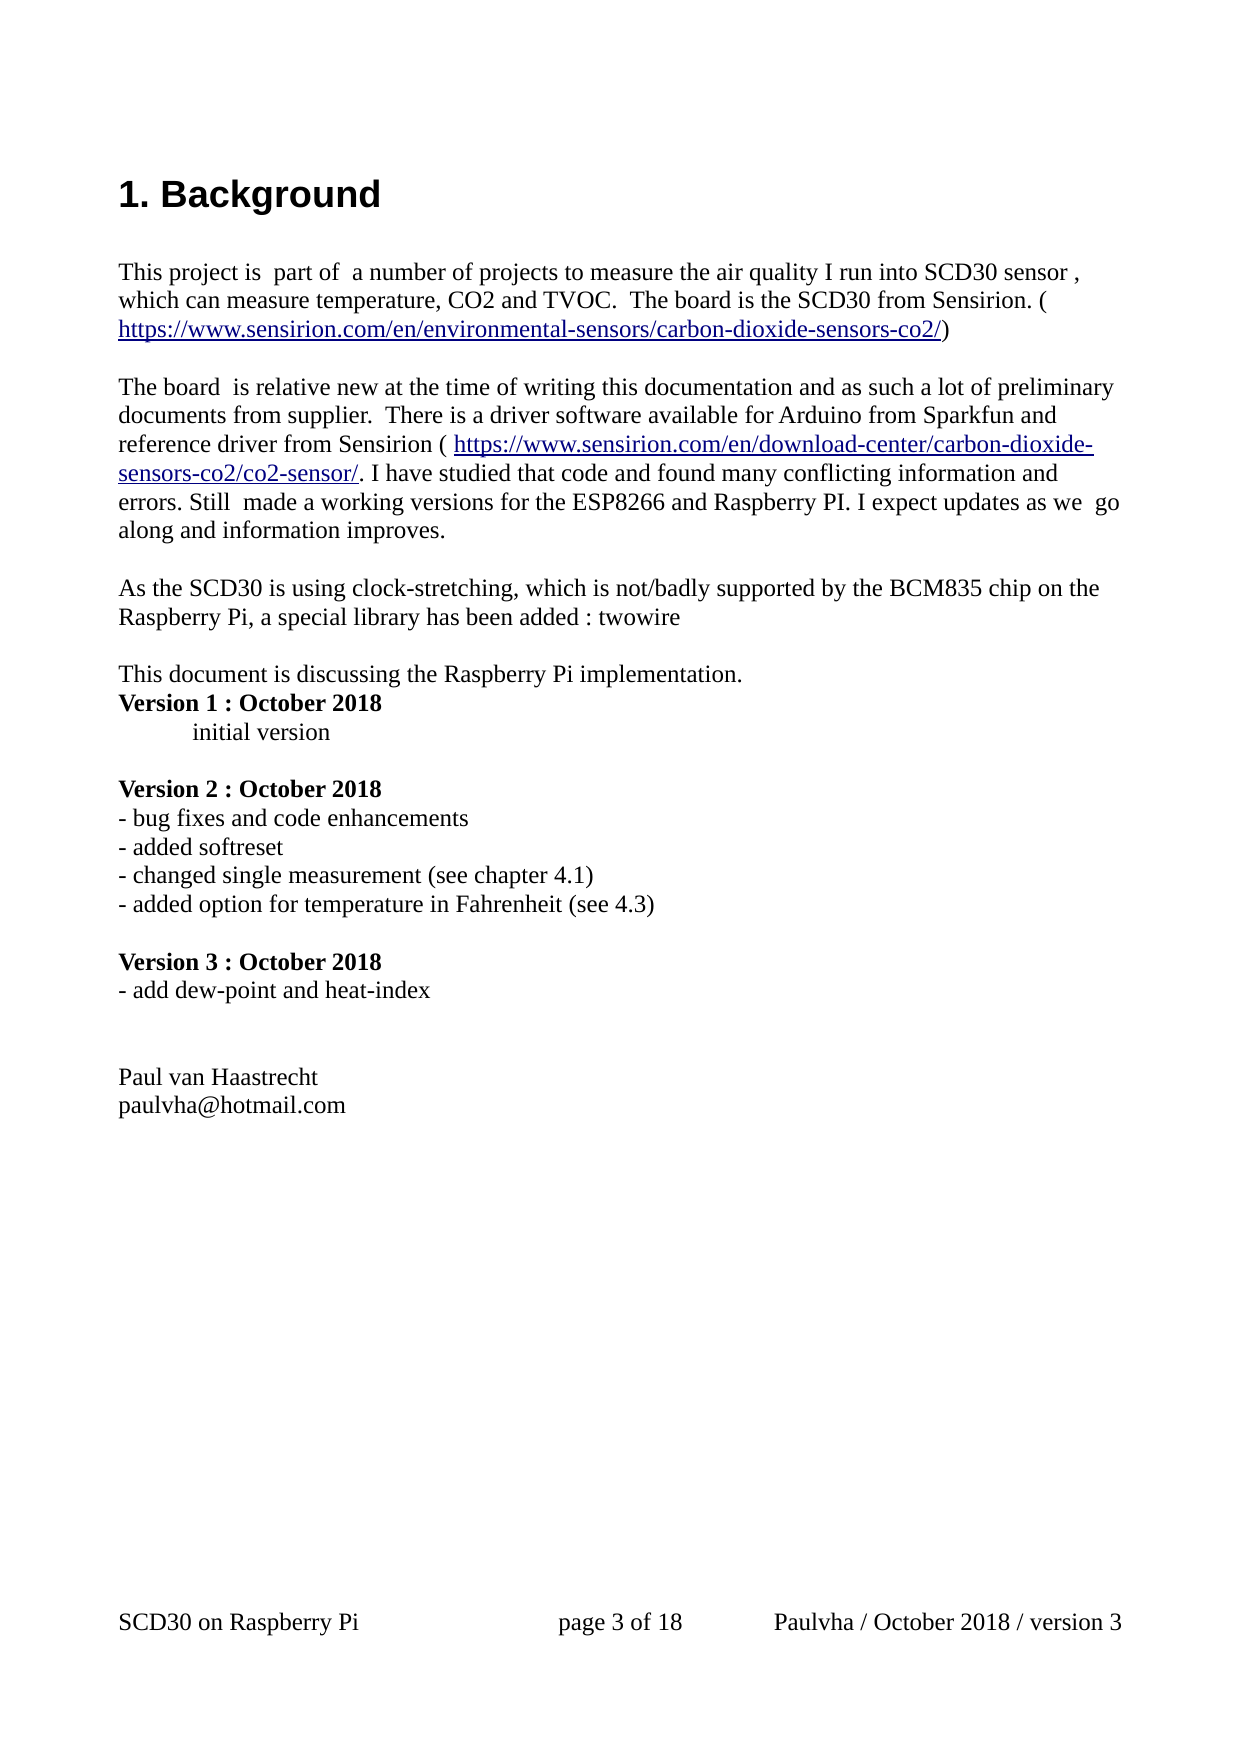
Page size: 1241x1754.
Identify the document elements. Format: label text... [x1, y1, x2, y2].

text The board is relative new at the time of writing this documentation and as such a lot of preliminary documents from supplier. There is a driver software available for Arduino from Sparkfun and reference driver from Sensirion ( https://www.sensirion.com/en/download-center/carbon-dioxide-sensors-co2/co2-sensor/. I have studied that code and found many conflicting information and errors. Still made a working versions for the ESP8266 and Raspberry PI. I expect updates as we go along and information improves. [118, 372, 1122, 544]
text - changed single measurement (see chapter 4.1) [118, 861, 1122, 889]
text Version 2 : October 2018 [118, 774, 1122, 803]
text paulvha@hotmail.com [118, 1091, 1122, 1119]
text Version 1 : October 2018 [118, 688, 1122, 717]
text - added option for temperature in Fahrenheit (see 4.3) [118, 889, 1122, 918]
text Paul van Haastrecht [118, 1062, 1122, 1091]
text - bug fixes and code enhancements [118, 803, 1122, 832]
text Version 3 : October 2018 [118, 947, 1122, 976]
text This project is part of a number of projects to measure the air quality I run into SCD30 sensor , which can measure temperature, CO2 and TVOC. The board is the SCD30 from Sensirion. ( https://www.sensirion.com/en/environmental-sensors/carbon-dioxide-sensors-co2/) [118, 257, 1122, 343]
subtitle 1. Background [118, 172, 1122, 216]
text - add dew-point and heat-index [118, 976, 1122, 1004]
text As the SCD30 is using clock-stretching, which is not/badly supported by the BCM835 chip on the Raspberry Pi, a special library has been added : twowire [118, 573, 1122, 631]
text This document is discussing the Raspberry Pi implementation. [118, 659, 1122, 688]
text - added softreset [118, 832, 1122, 861]
text initial version [118, 717, 1122, 746]
